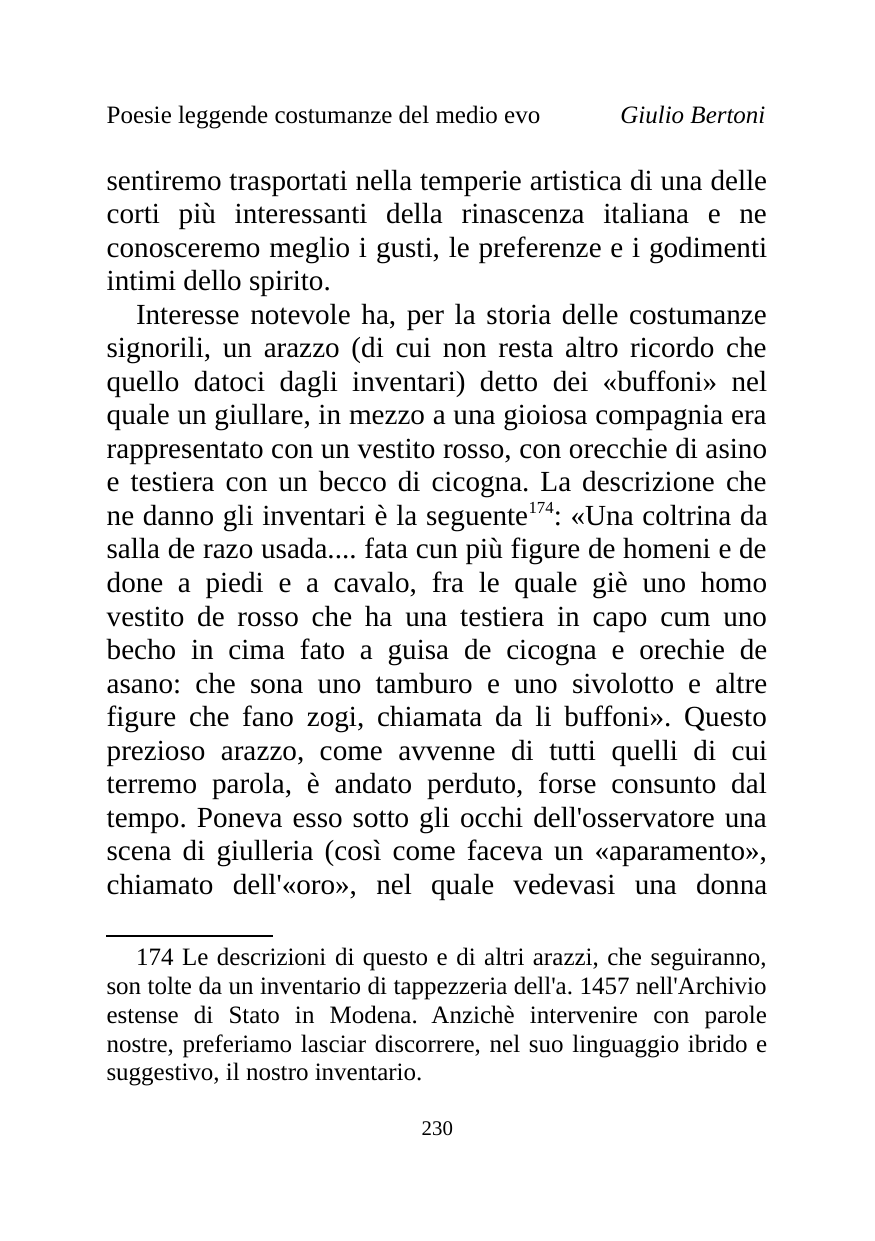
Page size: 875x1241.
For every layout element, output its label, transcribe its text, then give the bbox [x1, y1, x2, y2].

text Interesse notevole ha, per la storia delle costumanze signorili, un arazzo (di cui non resta altro ricordo che quello datoci dagli inventari) detto dei «buffoni» nel quale un giullare, in mezzo a una gioiosa compagnia era rappresentato con un vestito rosso, con orecchie di asino e testiera con un becco di cicogna. La descrizione che ne danno gli inventari è la seguente: «Una coltrina da salla de razo usada.... fata cun più figure de homeni e de done a piedi e a cavalo, fra le quale giè uno homo vestito de rosso che ha una testiera in capo cum uno becho in cima fato a guisa de cicogna e orechie de asano: che sona uno tamburo e uno sivolotto e altre figure che fano zogi, chiamata da li buffoni». Questo prezioso arazzo, come avvenne di tutti quelli di cui terremo parola, è andato perduto, forse consunto dal tempo. Poneva esso sotto gli occhi dell'osservatore una scena di giulleria (così come faceva un «aparamento», chiamato dell'«oro», nel quale vedevasi una donna [106, 297, 768, 901]
text Le descrizioni di questo e di altri arazzi, che seguiranno, son tolte da un inventario di tappezzeria dell'a. 1457 nell'Archivio estense di Stato in Modena. Anzichè intervenire con parole nostre, preferiamo lasciar discorrere, nel suo linguaggio ibrido e suggestivo, il nostro inventario. [106, 942, 768, 1086]
text sentiremo trasportati nella temperie artistica di una delle corti più interessanti della rinascenza italiana e ne conosceremo meglio i gusti, le preferenze e i godimenti intimi dello spirito. [106, 163, 768, 297]
